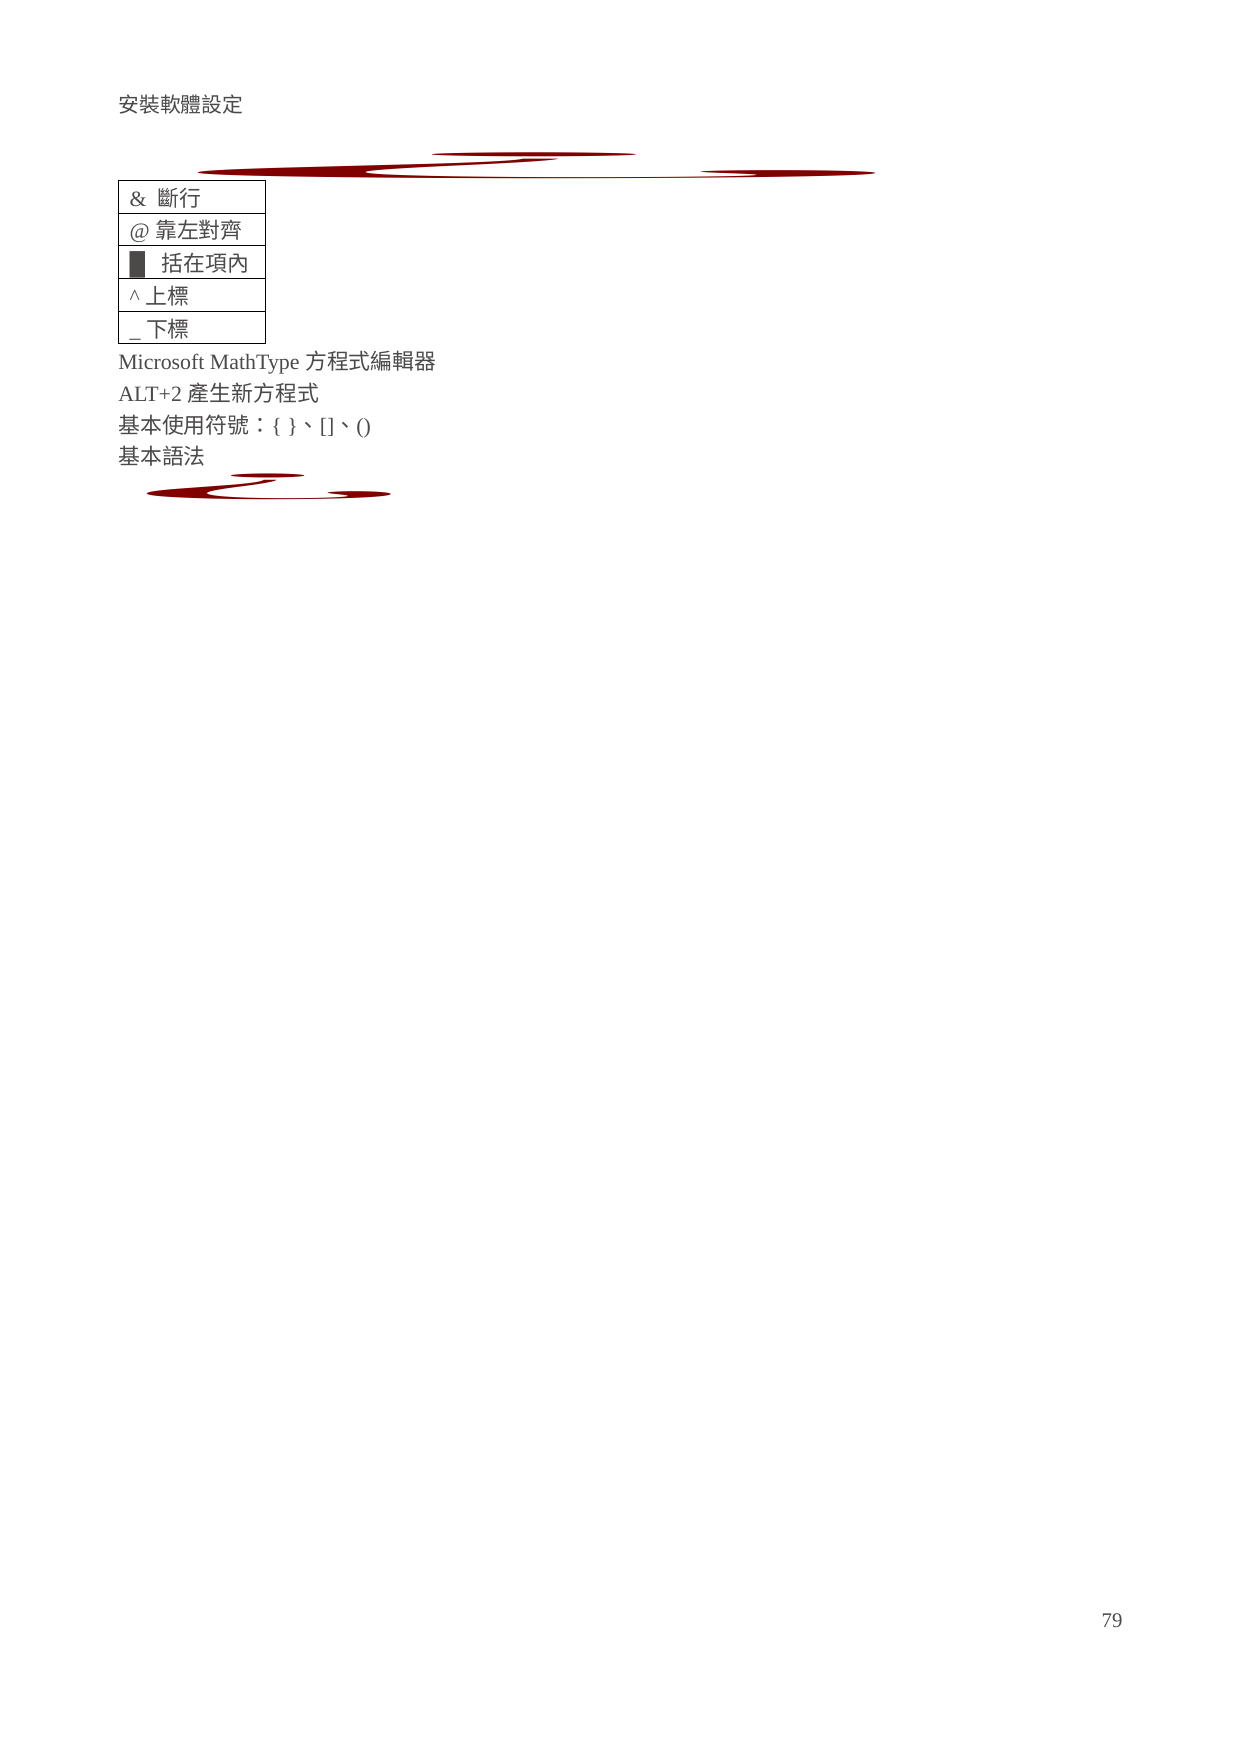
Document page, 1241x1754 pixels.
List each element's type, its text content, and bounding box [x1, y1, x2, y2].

table_cell █ 括在項內 [119, 246, 265, 278]
text ALT+2 產生新方程式 [118, 376, 1122, 408]
text Microsoft MathType 方程式編輯器 [118, 344, 1122, 376]
text 基本使用符號：{ }、[]、() [118, 408, 1122, 439]
text 基本語法 [118, 439, 1122, 471]
table_cell ^ 上標 [119, 279, 265, 311]
table_cell @ 靠左對齊 [119, 214, 265, 245]
table_cell _ 下標 [119, 312, 265, 343]
table_header & 斷行 [119, 181, 265, 212]
